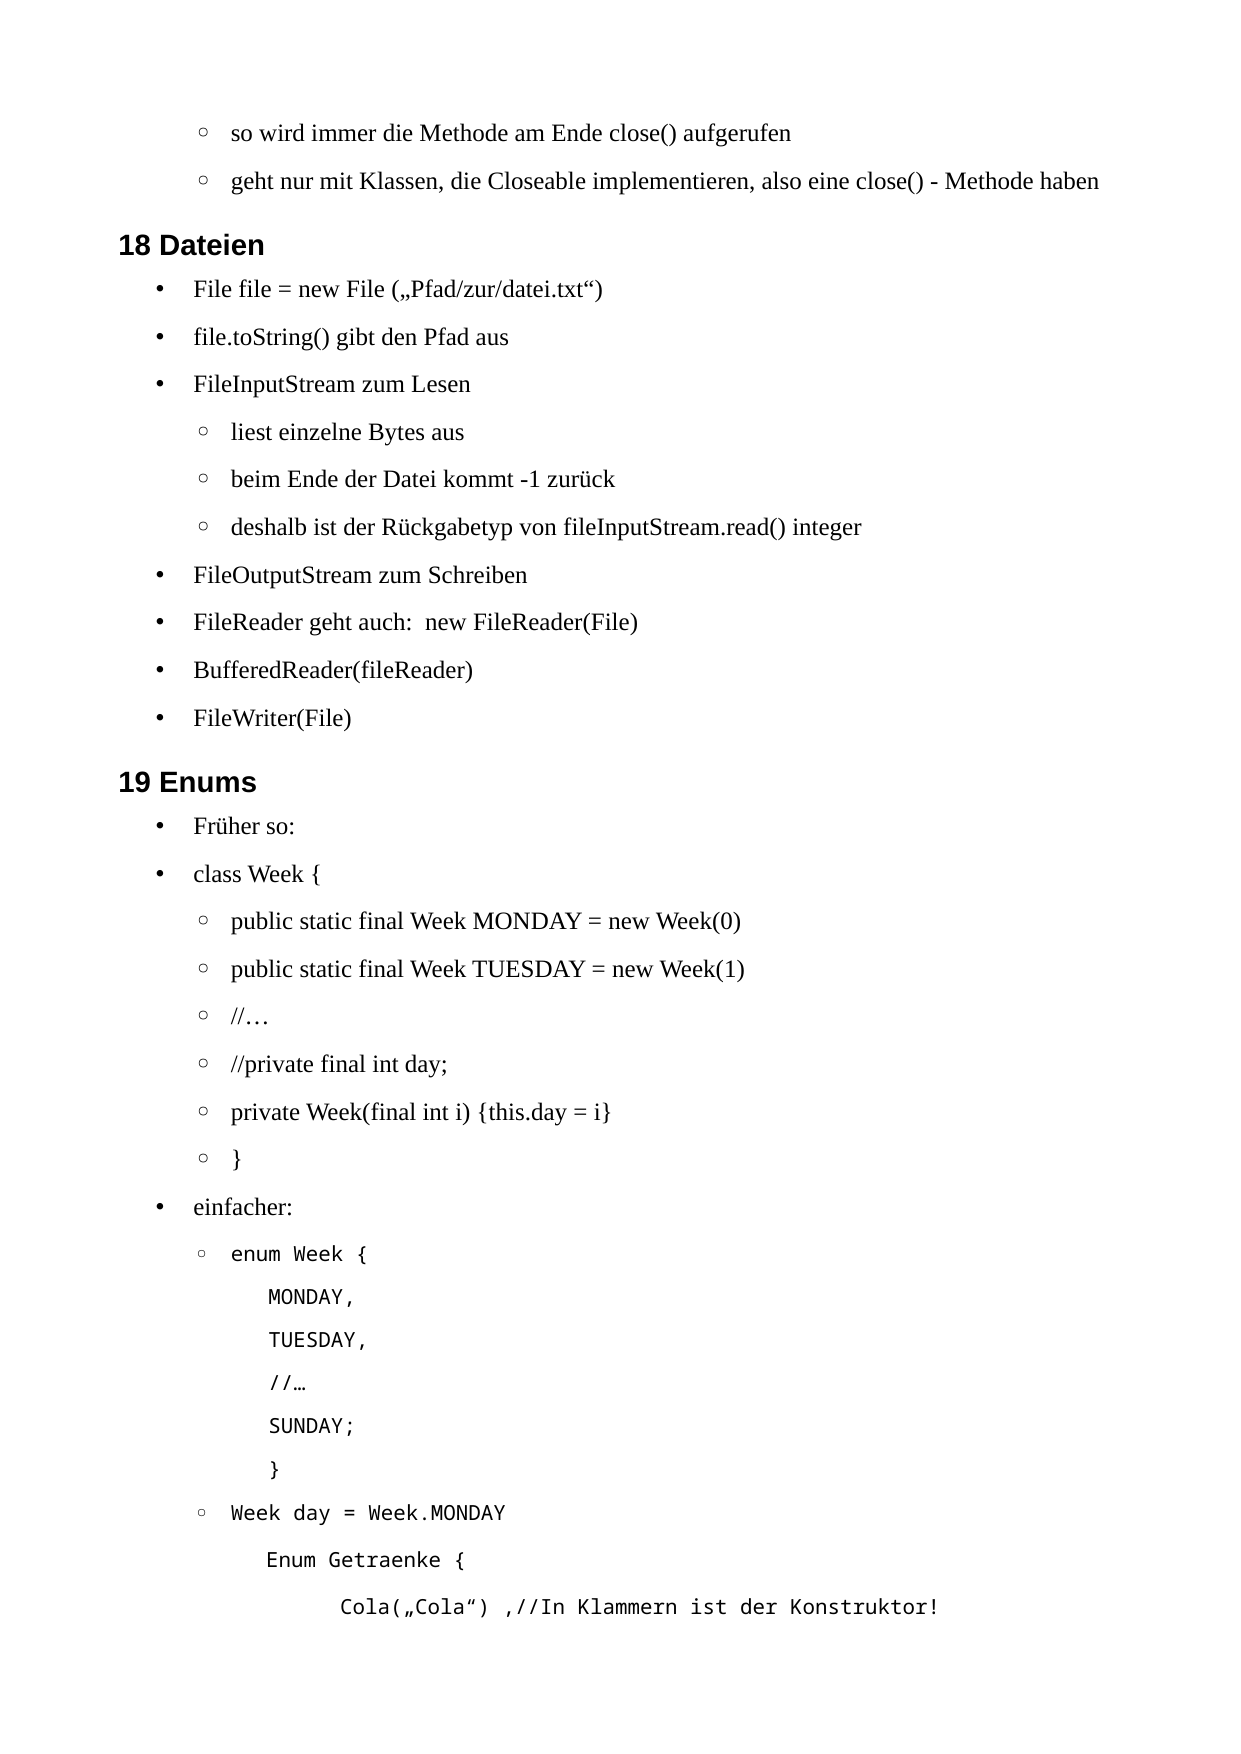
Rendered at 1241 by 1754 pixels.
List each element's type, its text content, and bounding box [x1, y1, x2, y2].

list MONDAY, [231, 1282, 1122, 1311]
list deshalb ist der Rückgabetyp von fileInputStream.read() integer [193, 512, 1122, 541]
list TUESDAY, [231, 1326, 1122, 1354]
list //… [231, 1368, 1122, 1397]
list //… [193, 1001, 1122, 1030]
list liest einzelne Bytes aus [193, 417, 1122, 446]
list FileInputStream zum Lesen [156, 369, 1122, 398]
list file.toString() gibt den Pfad aus [156, 322, 1122, 351]
list private Week(final int i) {this.day = i} [193, 1097, 1122, 1125]
subtitle 19 Enums [118, 765, 1122, 798]
list public static final Week TUESDAY = new Week(1) [193, 954, 1122, 983]
list einfacher: [156, 1192, 1122, 1221]
list } [231, 1454, 1122, 1483]
list } [193, 1144, 1122, 1173]
list File file = new File („Pfad/zur/datei.txt“) [156, 274, 1122, 303]
list FileReader geht auch: new FileReader(File) [156, 607, 1122, 636]
list BufferedReader(fileReader) [156, 655, 1122, 684]
list beim Ende der Datei kommt -1 zurück [193, 464, 1122, 493]
list geht nur mit Klassen, die Closeable implementieren, also eine close() - Methode haben [193, 166, 1122, 194]
list Week day = Week.MONDAY [193, 1498, 1122, 1526]
list public static final Week MONDAY = new Week(0) [193, 906, 1122, 935]
list FileWriter(File) [156, 703, 1122, 731]
list //private final int day; [193, 1049, 1122, 1078]
subtitle 18 Dateien [118, 228, 1122, 262]
list SUNDAY; [231, 1412, 1122, 1440]
text Cola(„Cola“) ,//In Klammern ist der Konstruktor! [118, 1592, 1122, 1620]
text Enum Getraenke { [118, 1545, 1122, 1573]
list Früher so: [156, 811, 1122, 840]
list so wird immer die Methode am Ende close() aufgerufen [193, 118, 1122, 147]
list class Week { [156, 859, 1122, 887]
list FileOutputStream zum Schreiben [156, 560, 1122, 588]
list enum Week { [193, 1239, 1122, 1268]
